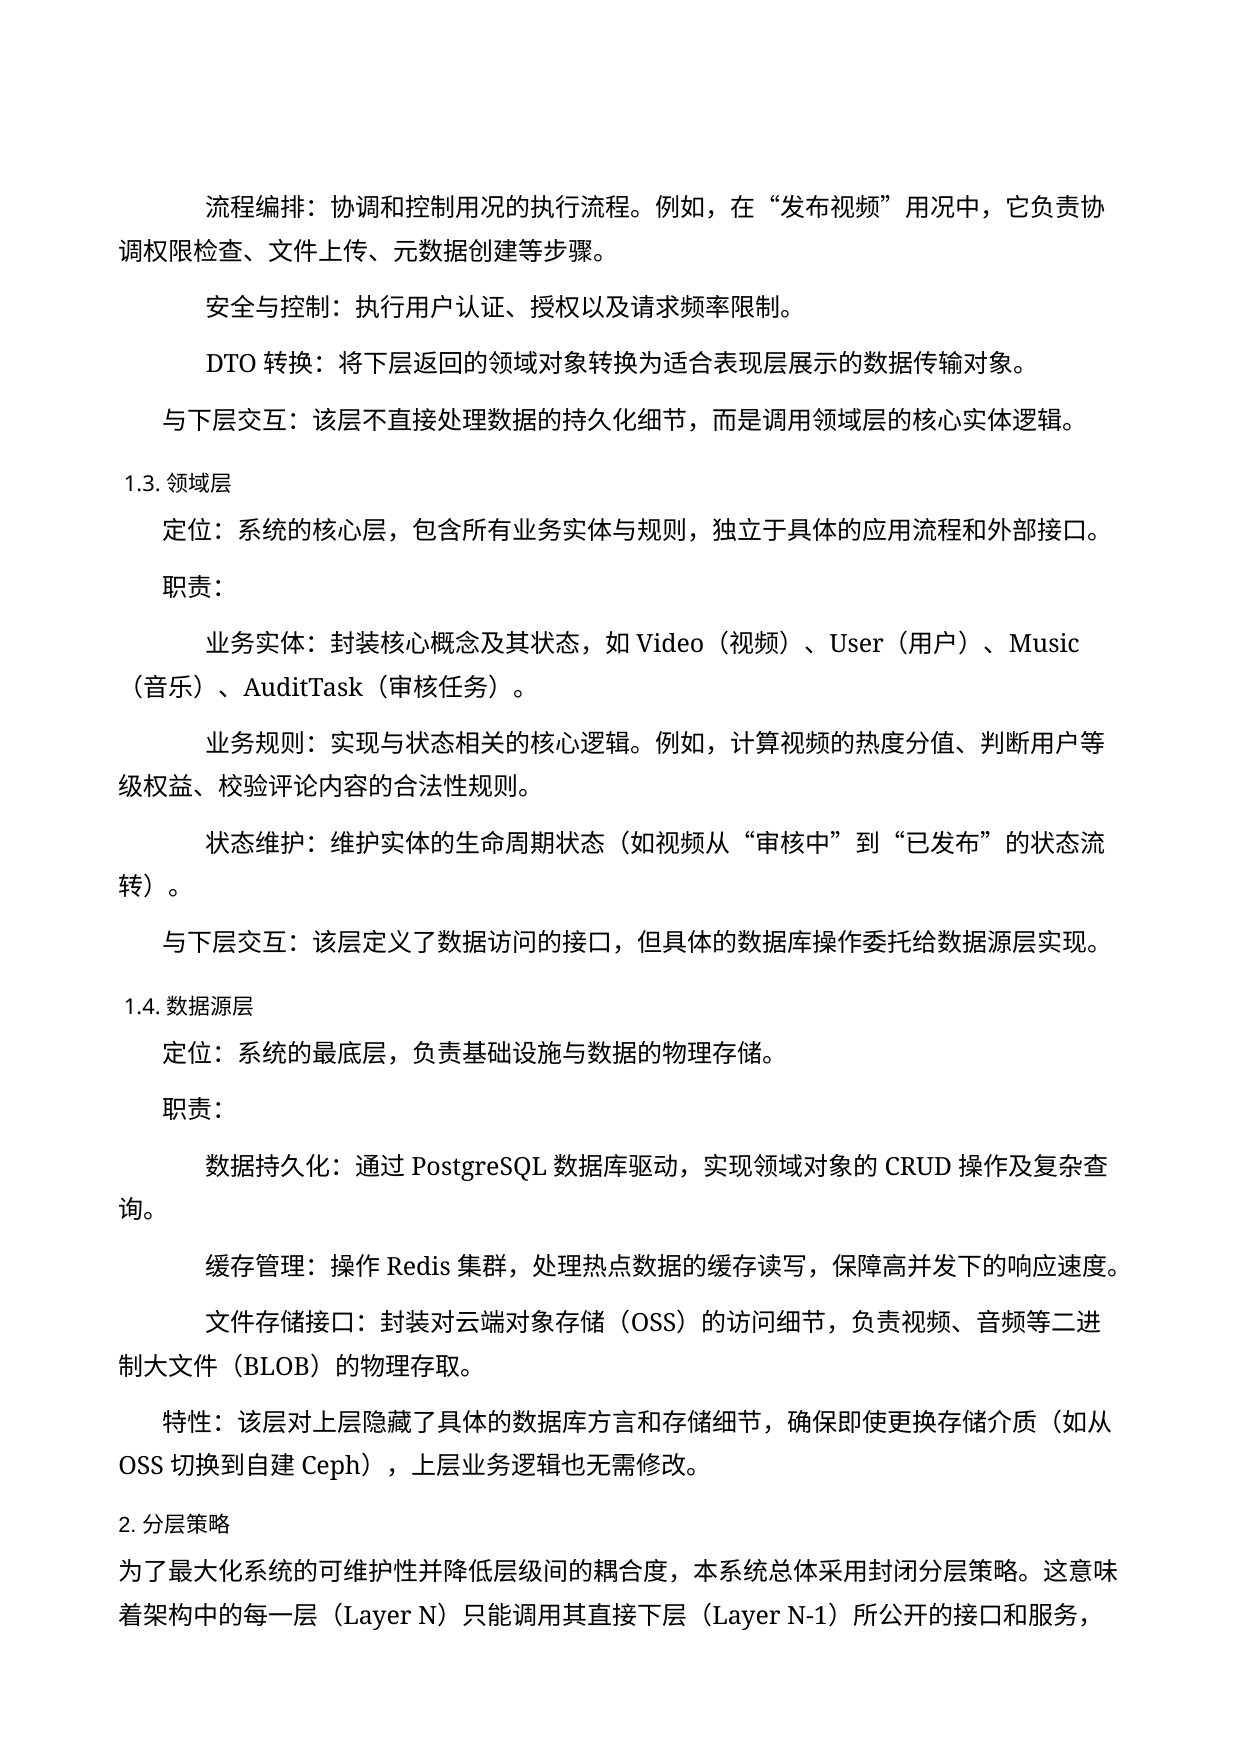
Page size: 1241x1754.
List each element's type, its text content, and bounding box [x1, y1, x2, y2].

subtitle 数据源层 [118, 989, 1122, 1021]
text 与下层交互：该层不直接处理数据的持久化细节，而是调用领域层的核心实体逻辑。 [118, 400, 1122, 436]
text 文件存储接口：封装对云端对象存储（OSS）的访问细节，负责视频、音频等二进制大文件（BLOB）的物理存取。 [118, 1302, 1122, 1382]
text 定位：系统的核心层，包含所有业务实体与规则，独立于具体的应用流程和外部接口。 [118, 511, 1122, 547]
text 缓存管理：操作 Redis 集群，处理热点数据的缓存读写，保障高并发下的响应速度。 [118, 1246, 1122, 1282]
text 状态维护：维护实体的生命周期状态（如视频从“审核中”到“已发布”的状态流转）。 [118, 823, 1122, 903]
text 定位：系统的最底层，负责基础设施与数据的物理存储。 [118, 1034, 1122, 1070]
text 为了最大化系统的可维护性并降低层级间的耦合度，本系统总体采用封闭分层策略。这意味着架构中的每一层（Layer N）只能调用其直接下层（Layer N-1）所公开的接口和服务， [118, 1552, 1122, 1631]
text 业务实体：封装核心概念及其状态，如 Video（视频）、User（用户）、Music（音乐）、AuditTask（审核任务）。 [118, 623, 1122, 703]
text 流程编排：协调和控制用况的执行流程。例如，在“发布视频”用况中，它负责协调权限检查、文件上传、元数据创建等步骤。 [118, 188, 1122, 267]
text 特性：该层对上层隐藏了具体的数据库方言和存储细节，确保即使更换存储介质（如从 OSS 切换到自建 Ceph），上层业务逻辑也无需修改。 [118, 1402, 1122, 1482]
text DTO 转换：将下层返回的领域对象转换为适合表现层展示的数据传输对象。 [118, 344, 1122, 380]
subtitle 领域层 [118, 466, 1122, 498]
text 业务规则：实现与状态相关的核心逻辑。例如，计算视频的热度分值、判断用户等级权益、校验评论内容的合法性规则。 [118, 723, 1122, 803]
text 职责： [118, 1090, 1122, 1126]
text 数据持久化：通过 PostgreSQL 数据库驱动，实现领域对象的 CRUD 操作及复杂查询。 [118, 1146, 1122, 1226]
text 安全与控制：执行用户认证、授权以及请求频率限制。 [118, 287, 1122, 324]
subtitle 分层策略 [118, 1507, 1122, 1539]
text 职责： [118, 567, 1122, 603]
text 与下层交互：该层定义了数据访问的接口，但具体的数据库操作委托给数据源层实现。 [118, 923, 1122, 959]
